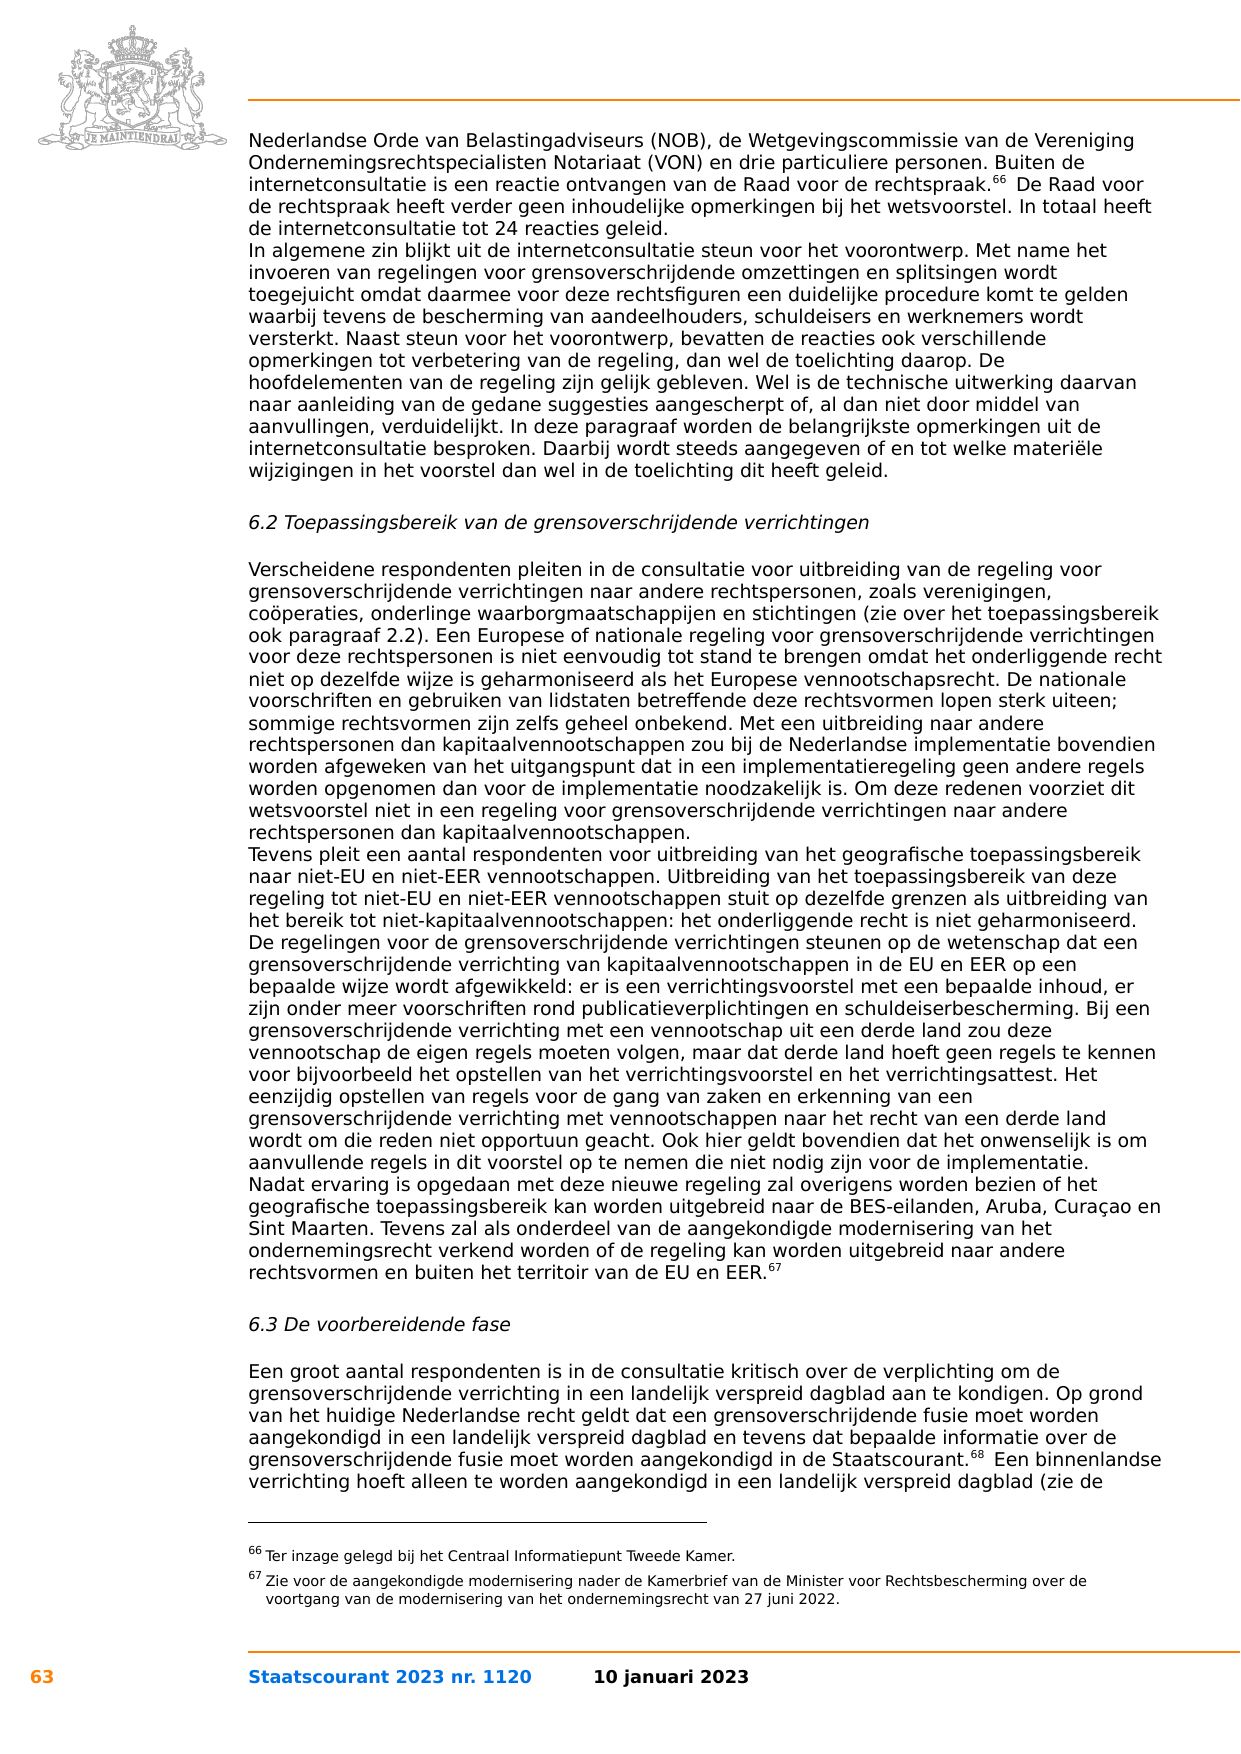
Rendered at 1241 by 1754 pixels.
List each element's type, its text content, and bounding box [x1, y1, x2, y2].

text Nederlandse Orde van Belastingadviseurs (NOB), de Wetgevingscommissie van de Vereniging Ondernemingsrechtspecialisten Notariaat (VON) en drie particuliere personen. Buiten de internetconsultatie is een reactie ontvangen van de Raad voor de rechtspraak. De Raad voor de rechtspraak heeft verder geen inhoudelijke opmerkingen bij het wetsvoorstel. In totaal heeft de internetconsultatie tot 24 reacties geleid. [248, 130, 1163, 240]
text Een groot aantal respondenten is in de consultatie kritisch over de verplichting om de grensoverschrijdende verrichting in een landelijk verspreid dagblad aan te kondigen. Op grond van het huidige Nederlandse recht geldt dat een grensoverschrijdende fusie moet worden aangekondigd in een landelijk verspreid dagblad en tevens dat bepaalde informatie over de grensoverschrijdende fusie moet worden aangekondigd in de Staatscourant. Een binnenlandse verrichting hoeft alleen te worden aangekondigd in een landelijk verspreid dagblad (zie de [248, 1361, 1163, 1493]
text Tevens pleit een aantal respondenten voor uitbreiding van het geografische toepassingsbereik naar niet-EU en niet-EER vennootschappen. Uitbreiding van het toepassingsbereik van deze regeling tot niet-EU en niet-EER vennootschappen stuit op dezelfde grenzen als uitbreiding van het bereik tot niet-kapitaalvennootschappen: het onderliggende recht is niet geharmoniseerd. De regelingen voor de grensoverschrijdende verrichtingen steunen op de wetenschap dat een grensoverschrijdende verrichting van kapitaalvennootschappen in de EU en EER op een bepaalde wijze wordt afgewikkeld: er is een verrichtingsvoorstel met een bepaalde inhoud, er zijn onder meer voorschriften rond publicatieverplichtingen en schuldeiserbescherming. Bij een grensoverschrijdende verrichting met een vennootschap uit een derde land zou deze vennootschap de eigen regels moeten volgen, maar dat derde land hoeft geen regels te kennen voor bijvoorbeeld het opstellen van het verrichtingsvoorstel en het verrichtingsattest. Het eenzijdig opstellen van regels voor de gang van zaken en erkenning van een grensoverschrijdende verrichting met vennootschappen naar het recht van een derde land wordt om die reden niet opportuun geacht. Ook hier geldt bovendien dat het onwenselijk is om aanvullende regels in dit voorstel op te nemen die niet nodig zijn voor de implementatie. [248, 844, 1163, 1174]
subtitle 6.3 De voorbereidende fase [248, 1314, 1163, 1336]
text Ter inzage gelegd bij het Centraal Informatiepunt Tweede Kamer. [248, 1544, 1163, 1566]
picture [38, 25, 227, 150]
text In algemene zin blijkt uit de internetconsultatie steun voor het voorontwerp. Met name het invoeren van regelingen voor grensoverschrijdende omzettingen en splitsingen wordt toegejuicht omdat daarmee voor deze rechtsfiguren een duidelijke procedure komt te gelden waarbij tevens de bescherming van aandeelhouders, schuldeisers en werknemers wordt versterkt. Naast steun voor het voorontwerp, bevatten de reacties ook verschillende opmerkingen tot verbetering van de regeling, dan wel de toelichting daarop. De hoofdelementen van de regeling zijn gelijk gebleven. Wel is de technische uitwerking daarvan naar aanleiding van de gedane suggesties aangescherpt of, al dan niet door middel van aanvullingen, verduidelijkt. In deze paragraaf worden de belangrijkste opmerkingen uit de internetconsultatie besproken. Daarbij wordt steeds aangegeven of en tot welke materiële wijzigingen in het voorstel dan wel in de toelichting dit heeft geleid. [248, 240, 1163, 482]
text Verscheidene respondenten pleiten in de consultatie voor uitbreiding van de regeling voor grensoverschrijdende verrichtingen naar andere rechtspersonen, zoals verenigingen, coöperaties, onderlinge waarborgmaatschappijen en stichtingen (zie over het toepassingsbereik ook paragraaf 2.2). Een Europese of nationale regeling voor grensoverschrijdende verrichtingen voor deze rechtspersonen is niet eenvoudig tot stand te brengen omdat het onderliggende recht niet op dezelfde wijze is geharmoniseerd als het Europese vennootschapsrecht. De nationale voorschriften en gebruiken van lidstaten betreffende deze rechtsvormen lopen sterk uiteen; sommige rechtsvormen zijn zelfs geheel onbekend. Met een uitbreiding naar andere rechtspersonen dan kapitaalvennootschappen zou bij de Nederlandse implementatie bovendien worden afgeweken van het uitgangspunt dat in een implementatieregeling geen andere regels worden opgenomen dan voor de implementatie noodzakelijk is. Om deze redenen voorziet dit wetsvoorstel niet in een regeling voor grensoverschrijdende verrichtingen naar andere rechtspersonen dan kapitaalvennootschappen. [248, 558, 1163, 844]
subtitle 6.2 Toepassingsbereik van de grensoverschrijdende verrichtingen [248, 512, 1163, 533]
text Zie voor de aangekondigde modernisering nader de Kamerbrief van de Minister voor Rechtsbescherming over de voortgang van de modernisering van het ondernemingsrecht van 27 juni 2022. [248, 1569, 1163, 1608]
text Nadat ervaring is opgedaan met deze nieuwe regeling zal overigens worden bezien of het geografische toepassingsbereik kan worden uitgebreid naar de BES-eilanden, Aruba, Curaçao en Sint Maarten. Tevens zal als onderdeel van de aangekondigde modernisering van het ondernemingsrecht verkend worden of de regeling kan worden uitgebreid naar andere rechtsvormen en buiten het territoir van de EU en EER. [248, 1174, 1163, 1284]
